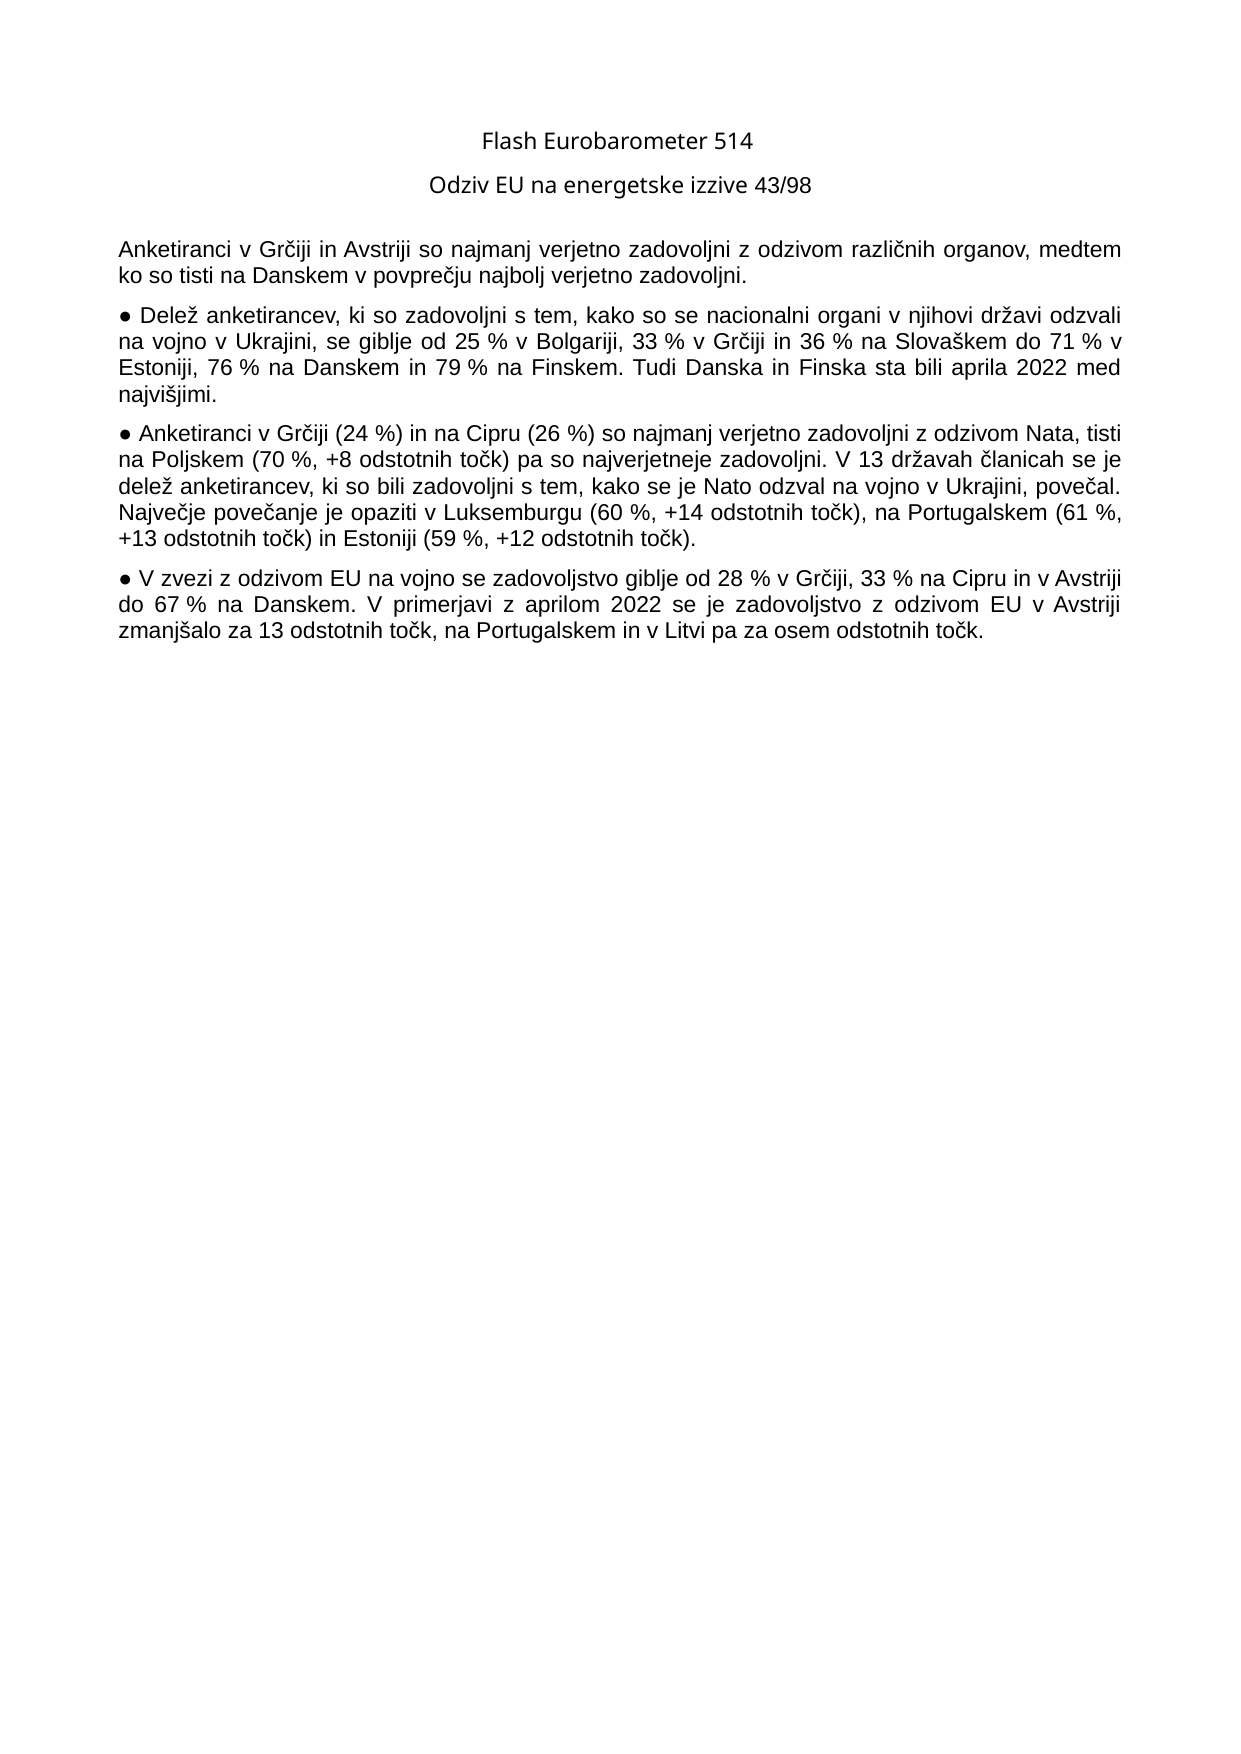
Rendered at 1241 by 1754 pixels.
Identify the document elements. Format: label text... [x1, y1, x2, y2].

text ● Anketiranci v Grčiji (24 %) in na Cipru (26 %) so najmanj verjetno zadovoljni z odzivom Nata, tisti na Poljskem (70 %, +8 odstotnih točk) pa so najverjetneje zadovoljni. V 13 državah članicah se je delež anketirancev, ki so bili zadovoljni s tem, kako se je Nato odzval na vojno v Ukrajini, povečal. Največje povečanje je opaziti v Luksemburgu (60 %, +14 odstotnih točk), na Portugalskem (61 %, +13 odstotnih točk) in Estoniji (59 %, +12 odstotnih točk). [118, 420, 1122, 552]
text ● V zvezi z odzivom EU na vojno se zadovoljstvo giblje od 28 % v Grčiji, 33 % na Cipru in v Avstriji do 67 % na Danskem. V primerjavi z aprilom 2022 se je zadovoljstvo z odzivom EU v Avstriji zmanjšalo za 13 odstotnih točk, na Portugalskem in v Litvi pa za osem odstotnih točk. [118, 564, 1122, 644]
text Anketiranci v Grčiji in Avstriji so najmanj verjetno zadovoljni z odzivom različnih organov, medtem ko so tisti na Danskem v povprečju najbolj verjetno zadovoljni. [118, 236, 1122, 289]
text ● Delež anketirancev, ki so zadovoljni s tem, kako so se nacionalni organi v njihovi državi odzvali na vojno v Ukrajini, se giblje od 25 % v Bolgariji, 33 % v Grčiji in 36 % na Slovaškem do 71 % v Estoniji, 76 % na Danskem in 79 % na Finskem. Tudi Danska in Finska sta bili aprila 2022 med najvišjimi. [118, 302, 1122, 407]
